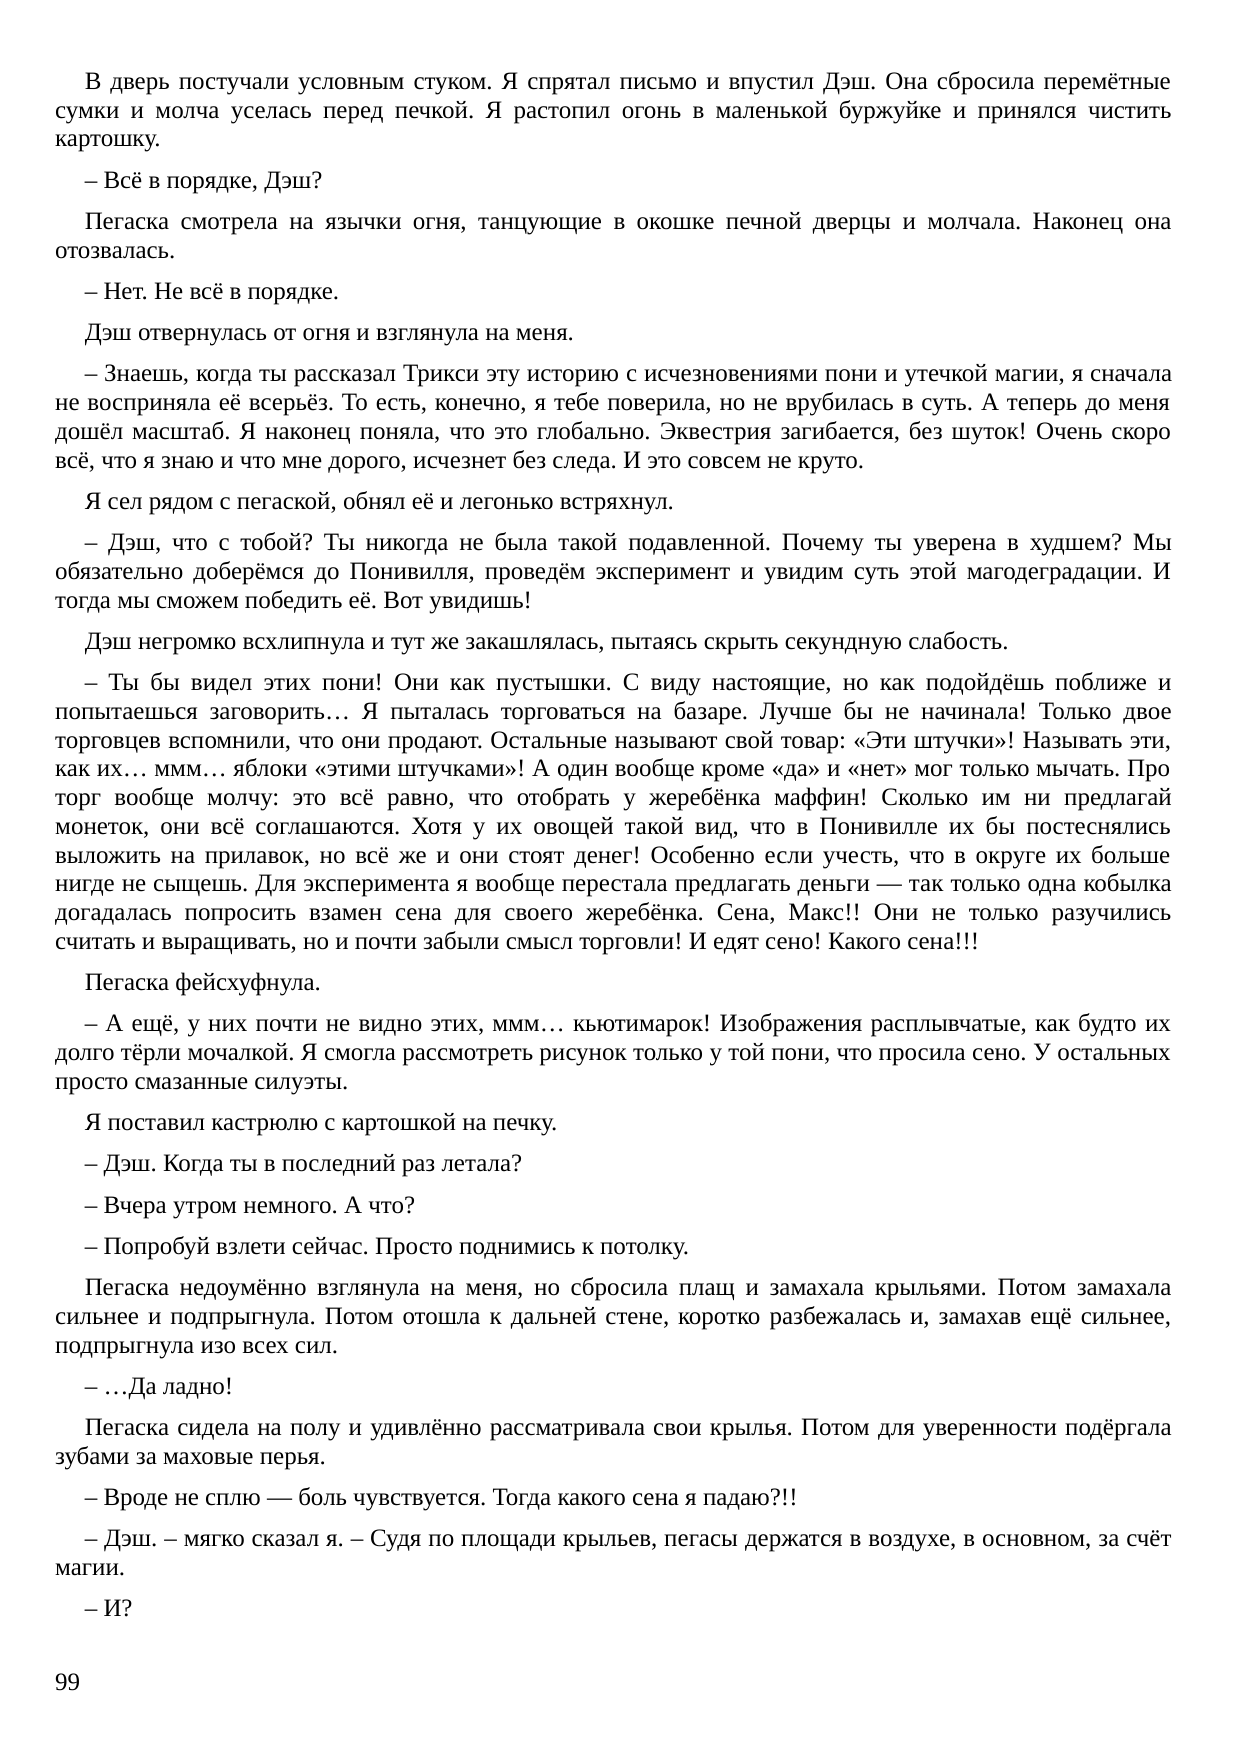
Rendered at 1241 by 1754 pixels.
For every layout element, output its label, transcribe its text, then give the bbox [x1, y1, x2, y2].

text Я поставил кастрюлю с картошкой на печку. [55, 1107, 1173, 1136]
text Дэш негромко всхлипнула и тут же закашлялась, пытаясь скрыть секундную слабость. [55, 626, 1173, 655]
text – …Да ладно! [55, 1371, 1173, 1400]
text – Всё в порядке, Дэш? [55, 165, 1173, 193]
text Пегаска смотрела на язычки огня, танцующие в окошке печной дверцы и молчала. Наконец она отозвалась. [55, 206, 1173, 263]
text – Вроде не сплю — боль чувствуется. Тогда какого сена я падаю?!! [55, 1482, 1173, 1511]
text – Вчера утром немного. А что? [55, 1190, 1173, 1218]
text – Дэш. – мягко сказал я. – Судя по площади крыльев, пегасы держатся в воздухе, в основном, за счёт магии. [55, 1523, 1173, 1581]
text Я сел рядом с пегаской, обнял её и легонько встряхнул. [55, 486, 1173, 515]
text – Попробуй взлети сейчас. Просто поднимись к потолку. [55, 1231, 1173, 1260]
text – Нет. Не всё в порядке. [55, 276, 1173, 305]
text В дверь постучали условным стуком. Я спрятал письмо и впустил Дэш. Она сбросила перемётные сумки и молча уселась перед печкой. Я растопил огонь в маленькой буржуйке и принялся чистить картошку. [55, 66, 1173, 152]
text Пегаска сидела на полу и удивлённо рассматривала свои крылья. Потом для уверенности подёргала зубами за маховые перья. [55, 1412, 1173, 1470]
text – Дэш. Когда ты в последний раз летала? [55, 1148, 1173, 1177]
text – А ещё, у них почти не видно этих, ммм… кьютимарок! Изображения расплывчатые, как будто их долго тёрли мочалкой. Я смогла рассмотреть рисунок только у той пони, что просила сено. У остальных просто смазанные силуэты. [55, 1008, 1173, 1095]
text – И? [55, 1593, 1173, 1622]
text Пегаска фейсхуфнула. [55, 967, 1173, 996]
text Пегаска недоумённо взглянула на меня, но сбросила плащ и замахала крыльями. Потом замахала сильнее и подпрыгнула. Потом отошла к дальней стене, коротко разбежалась и, замахав ещё сильнее, подпрыгнула изо всех сил. [55, 1272, 1173, 1358]
text – Ты бы видел этих пони! Они как пустышки. С виду настоящие, но как подойдёшь поближе и попытаешься заговорить… Я пыталась торговаться на базаре. Лучше бы не начинала! Только двое торговцев вспомнили, что они продают. Остальные называют свой товар: «Эти штучки»! Называть эти, как их… ммм… яблоки «этими штучками»! А один вообще кроме «да» и «нет» мог только мычать. Про торг вообще молчу: это всё равно, что отобрать у жеребёнка маффин! Сколько им ни предлагай монеток, они всё соглашаются. Хотя у их овощей такой вид, что в Понивилле их бы постеснялись выложить на прилавок, но всё же и они стоят денег! Особенно если учесть, что в округе их больше нигде не сыщешь. Для эксперимента я вообще перестала предлагать деньги — так только одна кобылка догадалась попросить взамен сена для своего жеребёнка. Сена, Макс!! Они не только разучились считать и выращивать, но и почти забыли смысл торговли! И едят сено! Какого сена!!! [55, 667, 1173, 955]
text – Знаешь, когда ты рассказал Трикси эту историю с исчезновениями пони и утечкой магии, я сначала не восприняла её всерьёз. То есть, конечно, я тебе поверила, но не врубилась в суть. А теперь до меня дошёл масштаб. Я наконец поняла, что это глобально. Эквестрия загибается, без шуток! Очень скоро всё, что я знаю и что мне дорого, исчезнет без следа. И это совсем не круто. [55, 358, 1173, 473]
text Дэш отвернулась от огня и взглянула на меня. [55, 317, 1173, 346]
text – Дэш, что с тобой? Ты никогда не была такой подавленной. Почему ты уверена в худшем? Мы обязательно доберёмся до Понивилля, проведём эксперимент и увидим суть этой магодеградации. И тогда мы сможем победить её. Вот увидишь! [55, 527, 1173, 613]
